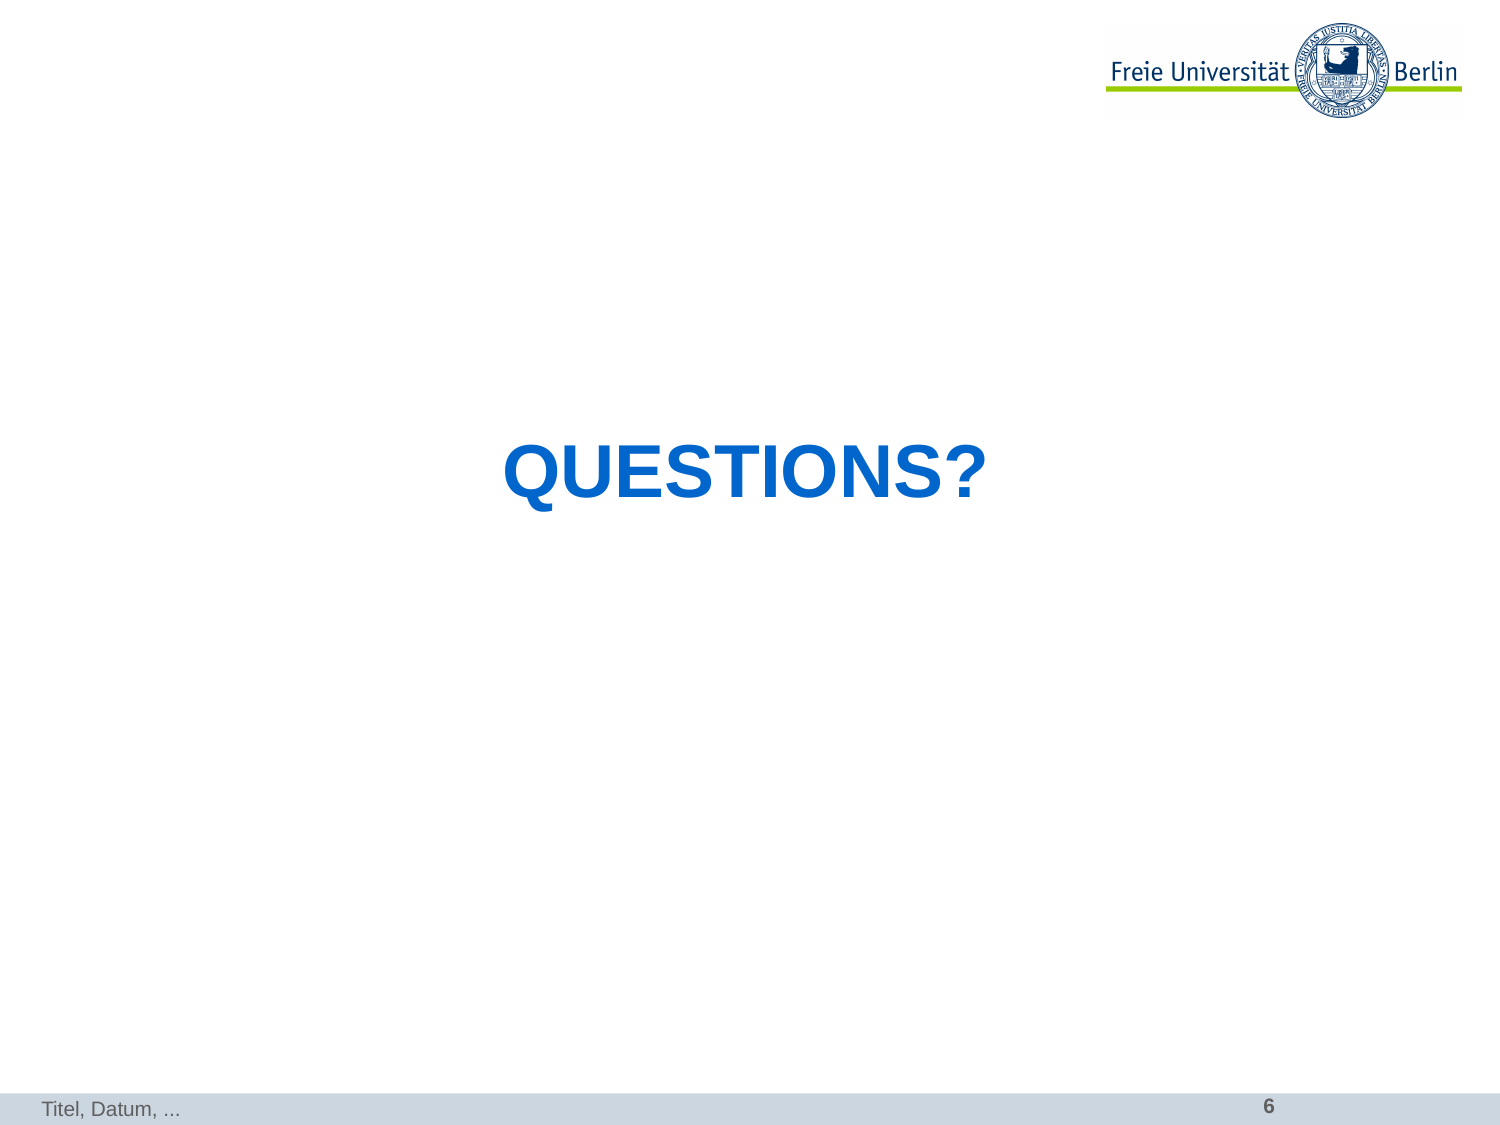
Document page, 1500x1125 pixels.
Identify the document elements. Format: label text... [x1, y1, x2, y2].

text_box Titel, Datum, ... [41, 1087, 1023, 1125]
subtitle QUESTIONS? [37, 304, 1456, 631]
picture [1106, 23, 1462, 118]
